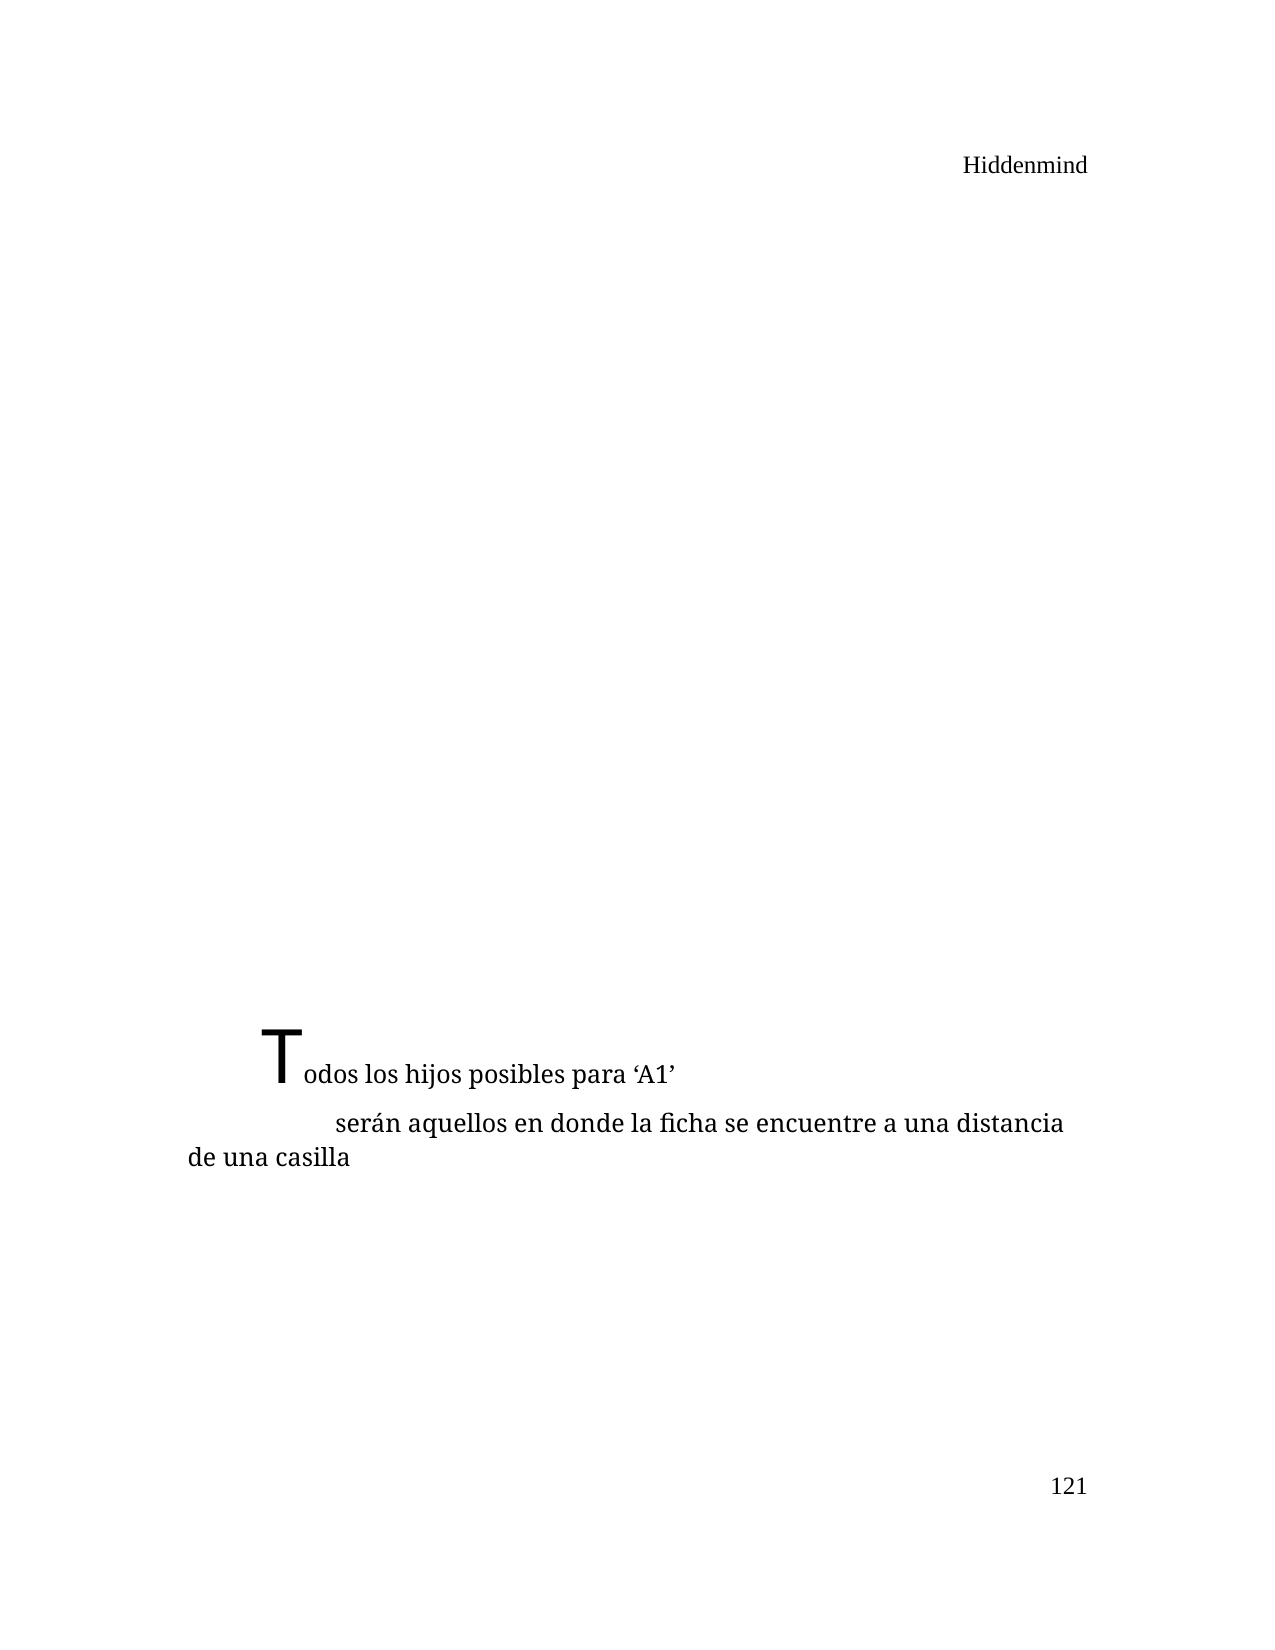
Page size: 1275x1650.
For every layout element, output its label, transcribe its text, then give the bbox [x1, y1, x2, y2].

text serán aquellos en donde la ficha se encuentre a una distancia de una casilla [187, 1106, 1087, 1174]
text Todos los hijos posibles para ‘A1’ [187, 1004, 1087, 1106]
